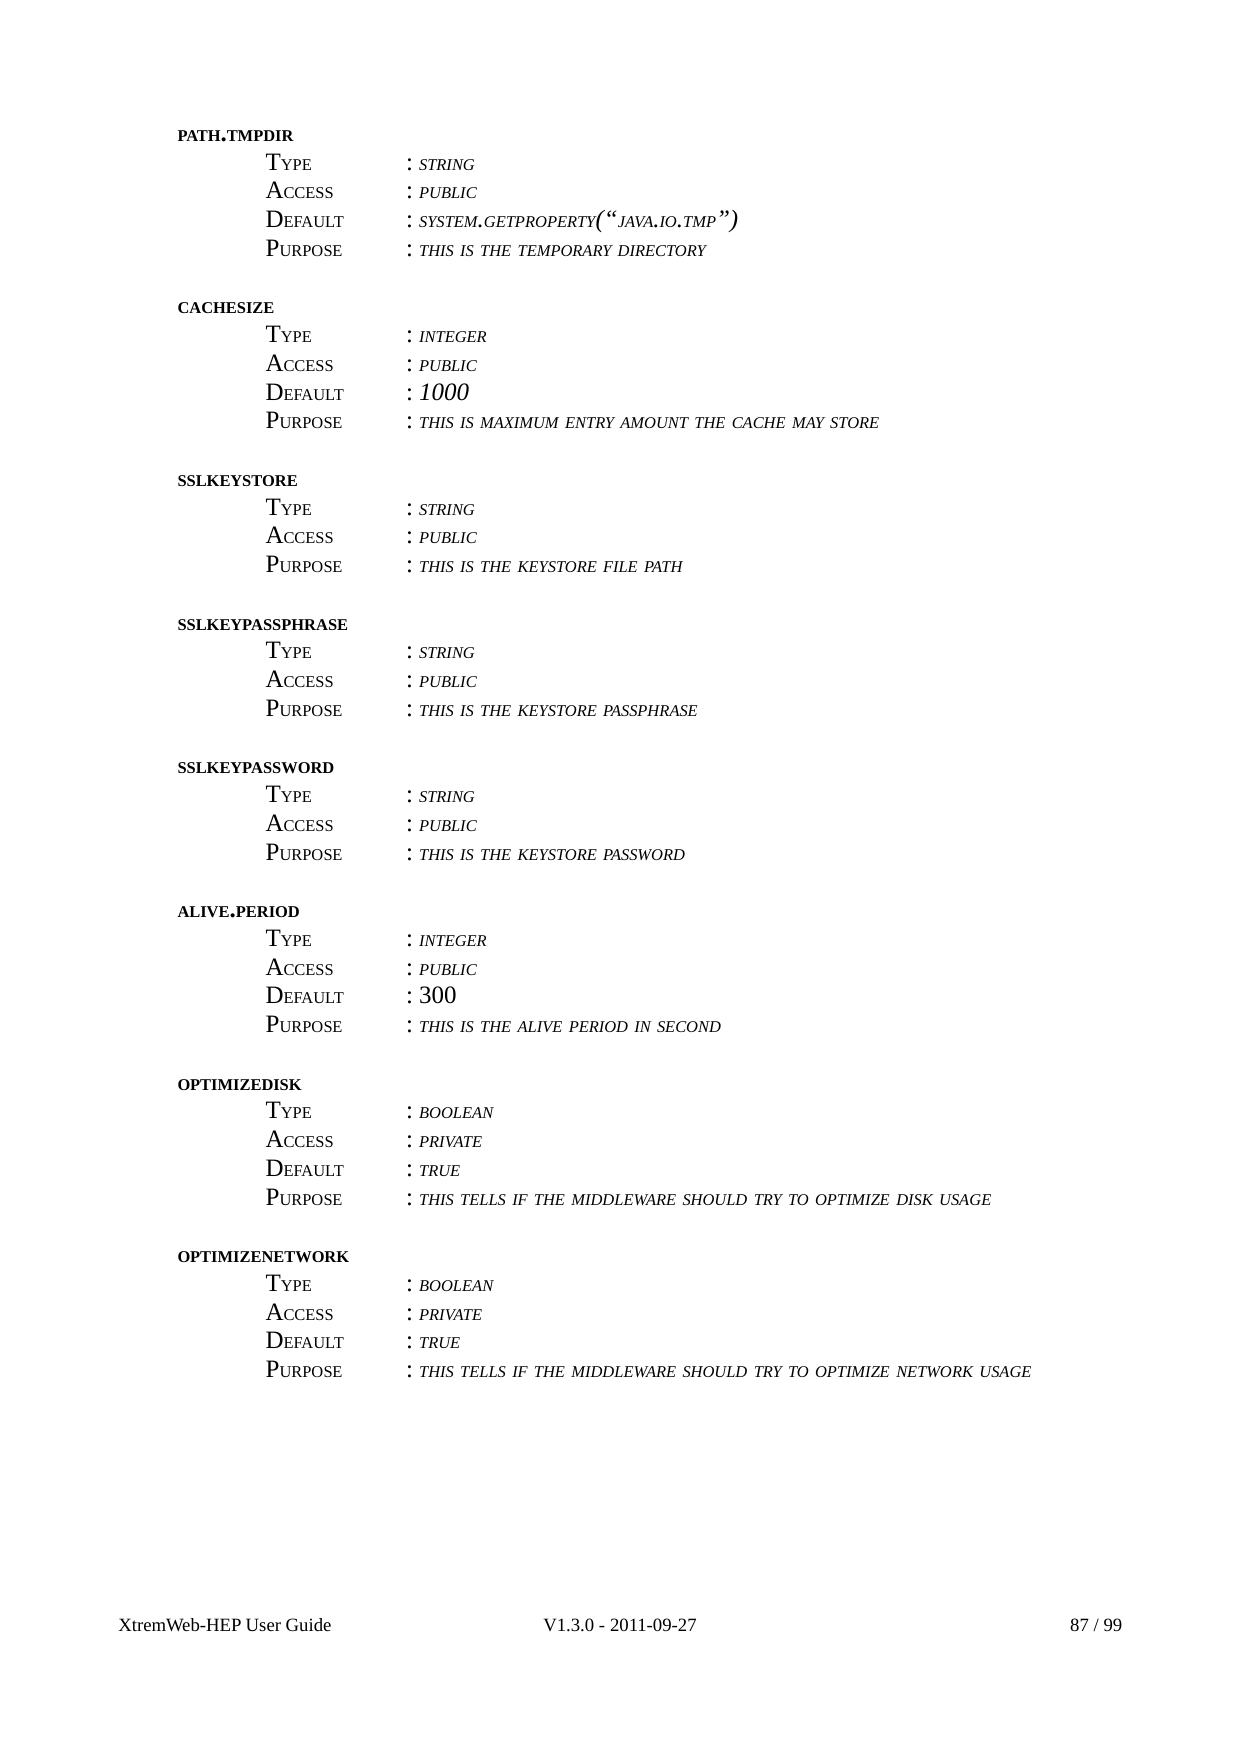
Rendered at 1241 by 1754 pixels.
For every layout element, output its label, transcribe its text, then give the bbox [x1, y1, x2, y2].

text Type : boolean [265, 1268, 1122, 1297]
text Type : string [265, 147, 1122, 176]
text Type : integer [265, 923, 1122, 952]
text Default : system.getproperty(“java.io.tmp”) [265, 204, 1122, 233]
text Purpose : this is the temporary directory [265, 233, 1122, 262]
text Default : true [265, 1326, 1122, 1354]
text Purpose : this is the keystore password [265, 837, 1122, 866]
text path.tmpdir [177, 118, 1122, 147]
text alive.period [177, 894, 1122, 923]
text Type : string [265, 492, 1122, 521]
text Default : 1000 [265, 377, 1122, 406]
text Purpose : this tells if the middleware should try to optimize network usage [265, 1354, 1122, 1383]
text Purpose : this is the keystore file path [265, 549, 1122, 578]
text Type : string [265, 636, 1122, 664]
text Type : integer [265, 319, 1122, 348]
text Access : public [265, 664, 1122, 693]
text Access : public [265, 521, 1122, 549]
text Purpose : this tells if the middleware should try to optimize disk usage [265, 1182, 1122, 1211]
text Purpose : this is the keystore passphrase [265, 693, 1122, 722]
text Default : true [265, 1153, 1122, 1182]
text Access : public [265, 808, 1122, 837]
text Access : private [265, 1297, 1122, 1326]
text optimizenetwork [177, 1239, 1122, 1268]
text Access : public [265, 952, 1122, 981]
text Access : public [265, 348, 1122, 377]
text Purpose : this is maximum entry amount the cache may store [265, 406, 1122, 434]
text Access : private [265, 1124, 1122, 1153]
text Type : boolean [265, 1096, 1122, 1124]
text Default : 300 [265, 981, 1122, 1009]
text sslkeystore [177, 463, 1122, 492]
text Type : string [265, 779, 1122, 808]
text cachesize [177, 291, 1122, 319]
text Purpose : this is the alive period in second [265, 1009, 1122, 1038]
text optimizedisk [177, 1067, 1122, 1096]
text sslkeypassphrase [177, 607, 1122, 636]
text sslkeypassword [177, 751, 1122, 779]
text Access : public [265, 176, 1122, 204]
